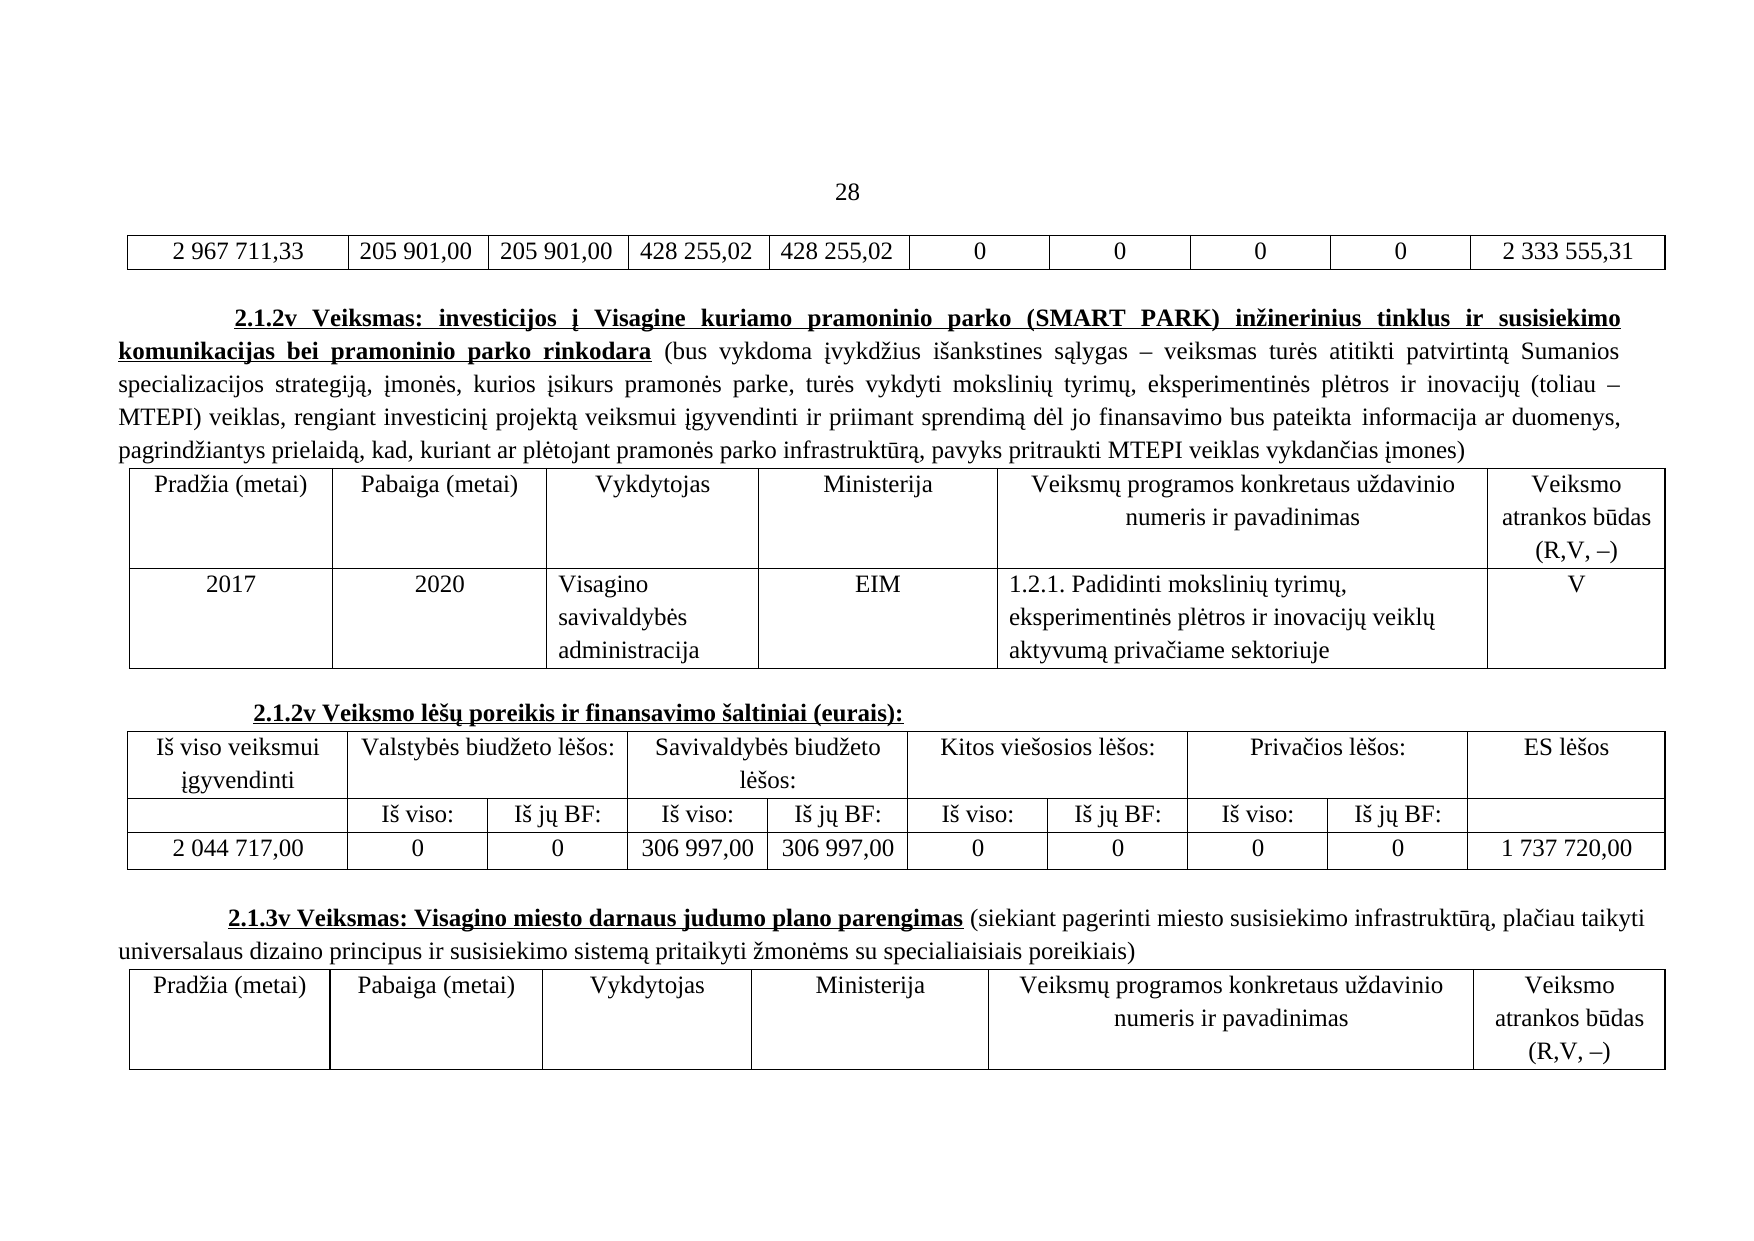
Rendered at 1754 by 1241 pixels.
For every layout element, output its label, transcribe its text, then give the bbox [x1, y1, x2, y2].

table_cell 0 [1191, 236, 1330, 269]
text 2.1.2v Veiksmo lėšų poreikis ir finansavimo šaltiniai (eurais): [253, 698, 1577, 727]
table_cell V [1488, 569, 1664, 668]
table_cell 0 [908, 833, 1047, 869]
table_header Iš viso veiksmui įgyvendinti [128, 732, 347, 798]
table_header Veiksmo atrankos būdas (R,V, –) [1488, 469, 1664, 568]
table_header Veiksmo atrankos būdas (R,V, –) [1474, 970, 1664, 1069]
table_cell 428 255,02 [629, 236, 769, 269]
text 2.1.2v Veiksmas: investicijos į Visagine kuriamo pramoninio parko (SMART PARK) inžinerinius tinklus ir susisiekimo komunikacijas bei pramoninio parko rinkodara (bus vykdoma įvykdžius išankstines sąlygas – veiksmas turės atitikti patvirtintą Sumanios specializacijos strategiją, įmonės, kurios įsikurs pramonės parke, turės vykdyti mokslinių tyrimų, eksperimentinės plėtros ir inovacijų (toliau – MTEPI) veiklas, rengiant investicinį projektą veiksmui įgyvendinti ir priimant sprendimą dėl jo finansavimo bus pateikta informacija ar duomenys, pagrindžiantys prielaidą, kad, kuriant ar plėtojant pramonės parko infrastruktūrą, pavyks pritraukti MTEPI veiklas vykdančias įmones) [118, 303, 1621, 464]
table_cell [128, 799, 347, 832]
table_cell 0 [348, 833, 487, 869]
table_header Savivaldybės biudžeto lėšos: [628, 732, 907, 798]
table_cell Iš viso: [908, 799, 1047, 832]
table_cell 2 044 717,00 [128, 833, 347, 869]
table_cell 205 901,00 [349, 236, 488, 269]
table_cell Iš jų BF: [768, 799, 907, 832]
table_header Ministerija [759, 469, 997, 568]
table_cell 205 901,00 [489, 236, 628, 269]
table_header Veiksmų programos konkretaus uždavinio numeris ir pavadinimas [989, 970, 1473, 1069]
table_cell [1468, 799, 1664, 832]
table_cell 306 997,00 [768, 833, 907, 869]
table_cell 1 737 720,00 [1468, 833, 1664, 869]
table_cell 0 [1328, 833, 1467, 869]
table_header Valstybės biudžeto lėšos: [348, 732, 627, 798]
text 2.1.3v Veiksmas: Visagino miesto darnaus judumo plano parengimas (siekiant pagerinti miesto susisiekimo infrastruktūrą, plačiau taikyti universalaus dizaino principus ir susisiekimo sistemą pritaikyti žmonėms su specialiaisiais poreikiais) [118, 903, 1688, 965]
table_header Privačios lėšos: [1188, 732, 1467, 798]
table_cell Iš jų BF: [1328, 799, 1467, 832]
table_cell 0 [488, 833, 627, 869]
table_header Vykdytojas [547, 469, 758, 568]
table_cell Visagino savivaldybės administracija [547, 569, 758, 668]
table_cell Iš jų BF: [1048, 799, 1187, 832]
table_header Ministerija [752, 970, 988, 1069]
table_cell 0 [1331, 236, 1470, 269]
table_cell 0 [1048, 833, 1187, 869]
table_cell 2 967 711,33 [128, 236, 348, 269]
table_cell 428 255,02 [770, 236, 909, 269]
table_cell Iš viso: [348, 799, 487, 832]
table_header Pabaiga (metai) [331, 970, 542, 1069]
table_header Pradžia (metai) [130, 469, 332, 568]
table_cell Iš viso: [628, 799, 767, 832]
table_cell 0 [1188, 833, 1327, 869]
table_cell EIM [759, 569, 997, 668]
table_cell 2017 [130, 569, 332, 668]
table_cell Iš viso: [1188, 799, 1327, 832]
table_header Pabaiga (metai) [333, 469, 546, 568]
table_header Veiksmų programos konkretaus uždavinio numeris ir pavadinimas [998, 469, 1487, 568]
table_header Vykdytojas [543, 970, 751, 1069]
table_cell 0 [910, 236, 1049, 269]
table_cell 2 333 555,31 [1471, 236, 1664, 269]
table_cell Iš jų BF: [488, 799, 627, 832]
table_cell 2020 [333, 569, 546, 668]
table_cell 306 997,00 [628, 833, 767, 869]
table_header ES lėšos [1468, 732, 1664, 798]
table_cell 1.2.1. Padidinti mokslinių tyrimų, eksperimentinės plėtros ir inovacijų veiklų aktyvumą privačiame sektoriuje [998, 569, 1487, 668]
table_header Kitos viešosios lėšos: [908, 732, 1187, 798]
table_cell 0 [1050, 236, 1190, 269]
table_header Pradžia (metai) [130, 970, 329, 1069]
